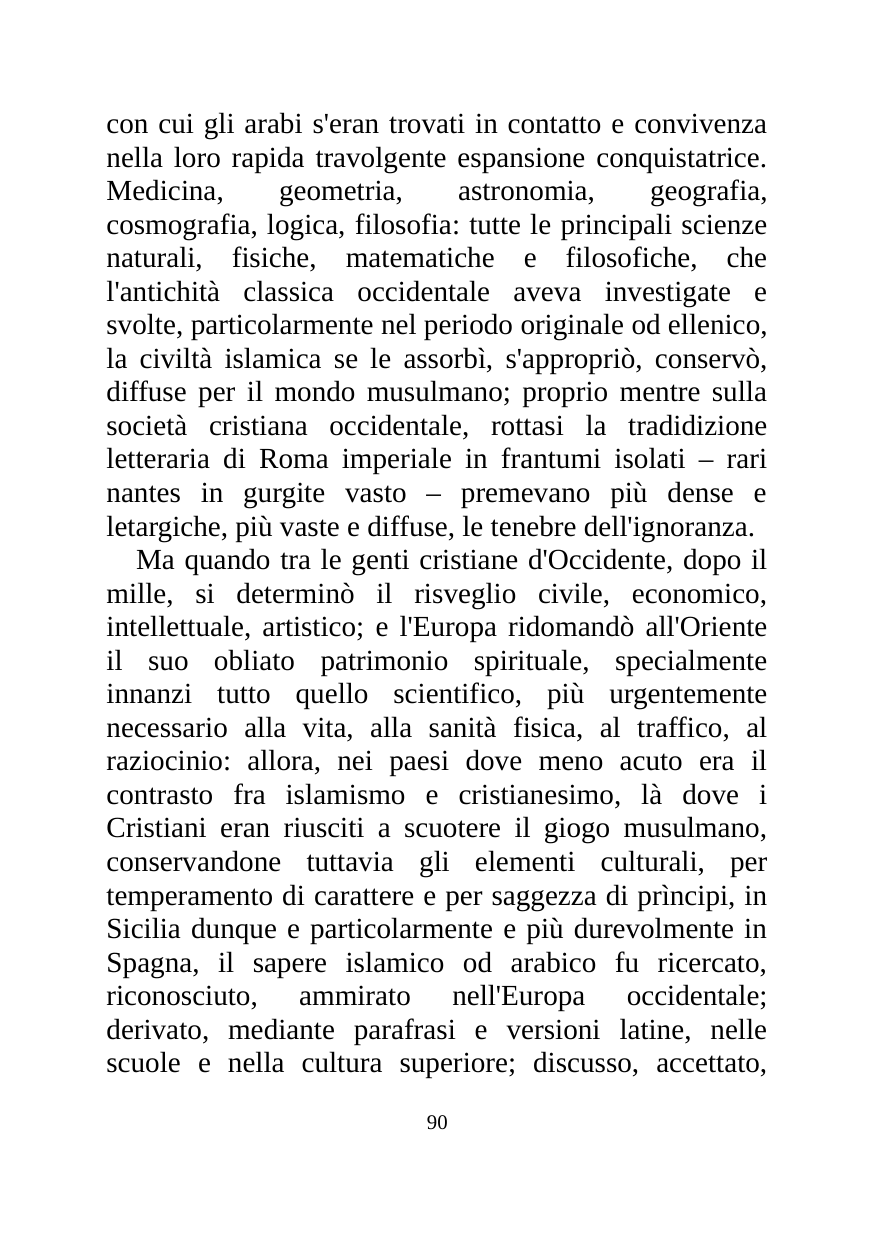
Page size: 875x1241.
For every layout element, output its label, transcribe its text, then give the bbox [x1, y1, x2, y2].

text Ma quando tra le genti cristiane d'Occidente, dopo il mille, si determinò il risveglio civile, economico, intellettuale, artistico; e l'Europa ridomandò all'Oriente il suo obliato patrimonio spirituale, specialmente innanzi tutto quello scientifico, più urgentemente necessario alla vita, alla sanità fisica, al traffico, al raziocinio: allora, nei paesi dove meno acuto era il contrasto fra islamismo e cristianesimo, là dove i Cristiani eran riusciti a scuotere il giogo musulmano, conservandone tuttavia gli elementi culturali, per temperamento di carattere e per saggezza di prìncipi, in Sicilia dunque e particolarmente e più durevolmente in Spagna, il sapere islamico od arabico fu ricercato, riconosciuto, ammirato nell'Europa occidentale; derivato, mediante parafrasi e versioni latine, nelle scuole e nella cultura superiore; discusso, accettato, [106, 542, 768, 1079]
text con cui gli arabi s'eran trovati in contatto e convivenza nella loro rapida travolgente espansione conquistatrice. Medicina, geometria, astronomia, geografia, cosmografia, logica, filosofia: tutte le principali scienze naturali, fisiche, matematiche e filosofiche, che l'antichità classica occidentale aveva investigate e svolte, particolarmente nel periodo originale od ellenico, la civiltà islamica se le assorbì, s'appropriò, conservò, diffuse per il mondo musulmano; proprio mentre sulla società cristiana occidentale, rottasi la tradidizione letteraria di Roma imperiale in frantumi isolati – rari nantes in gurgite vasto – premevano più dense e letargiche, più vaste e diffuse, le tenebre dell'ignoranza. [106, 106, 768, 542]
